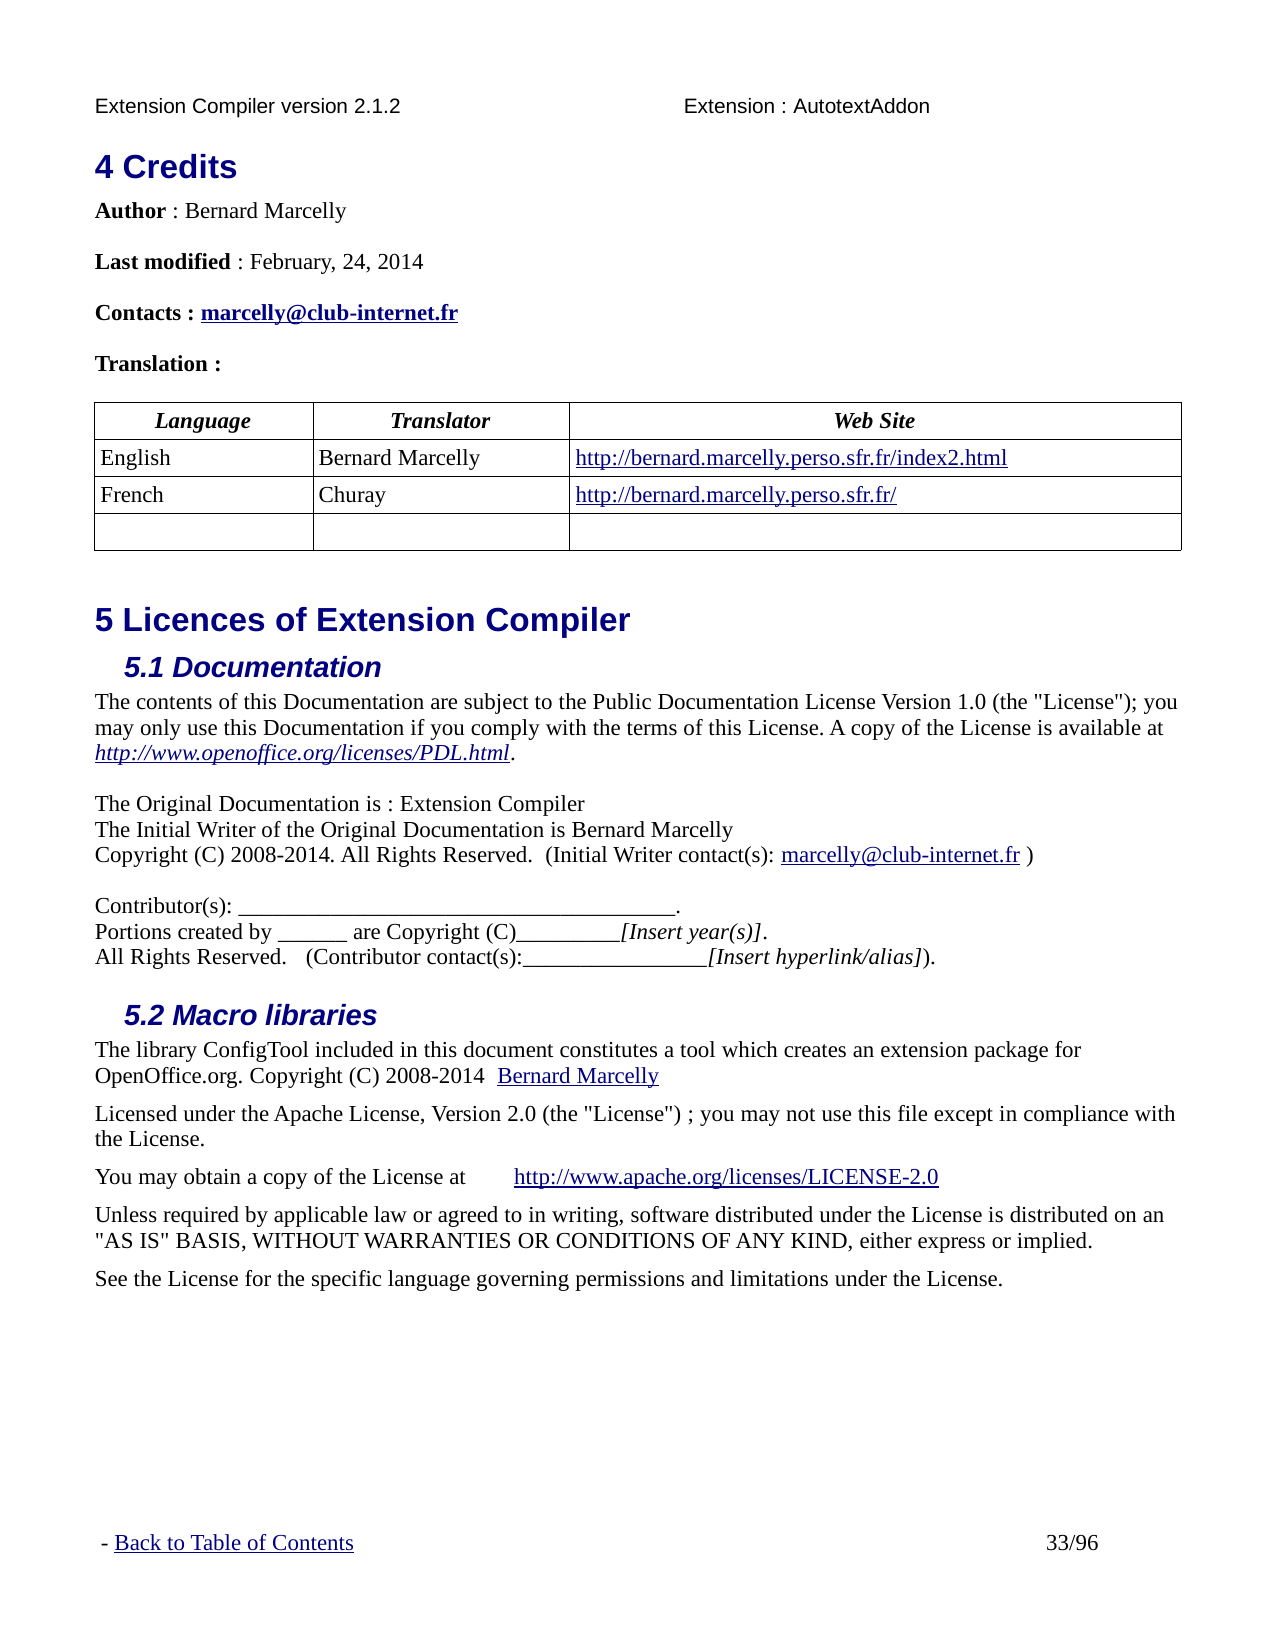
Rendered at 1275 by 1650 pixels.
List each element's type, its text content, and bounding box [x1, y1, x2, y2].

text The Initial Writer of the Original Documentation is Bernard Marcelly [94, 817, 1181, 842]
text See the License for the specific language governing permissions and limitations under the License. [94, 1266, 1181, 1291]
subtitle Documentation [124, 651, 1181, 683]
table_cell Churay [314, 477, 569, 513]
table_header Language [95, 403, 313, 439]
text Contributor(s): ______________________________________. [94, 893, 1181, 919]
text You may obtain a copy of the License at http://www.apache.org/licenses/LICENSE-2.0 [94, 1164, 1181, 1190]
text Unless required by applicable law or agreed to in writing, software distributed under the License is distributed on an "AS IS" BASIS, WITHOUT WARRANTIES OR CONDITIONS OF ANY KIND, either express or implied. [94, 1202, 1181, 1253]
text All Rights Reserved. (Contributor contact(s):________________[Insert hyperlink/alias]). [94, 944, 1181, 970]
text Portions created by ______ are Copyright (C)_________[Insert year(s)]. [94, 919, 1181, 944]
text Last modified : February, 24, 2014 [94, 248, 1181, 274]
table_cell Bernard Marcelly [314, 440, 569, 476]
table_header Translator [314, 403, 569, 439]
table_cell French [95, 477, 313, 513]
table_cell http://bernard.marcelly.perso.sfr.fr/ [570, 477, 1181, 513]
text The contents of this Documentation are subject to the Public Documentation License Version 1.0 (the "License"); you may only use this Documentation if you comply with the terms of this License. A copy of the License is available at http://www.openoffice.org/licenses/PDL.html. [94, 689, 1181, 766]
subtitle Credits [94, 147, 1181, 185]
subtitle Macro libraries [124, 999, 1181, 1031]
text Translation : [94, 351, 1181, 376]
text Licensed under the Apache License, Version 2.0 (the "License") ; you may not use this file except in compliance with the License. [94, 1101, 1181, 1152]
table_cell [95, 514, 313, 550]
table_header Web Site [570, 403, 1181, 439]
text The library ConfigTool included in this document constitutes a tool which creates an extension package for OpenOffice.org. Copyright (C) 2008-2014 Bernard Marcelly [94, 1037, 1181, 1088]
table_cell [314, 514, 569, 550]
table_cell [570, 514, 1181, 550]
text The Original Documentation is : Extension Compiler [94, 791, 1181, 817]
text Copyright (C) 2008-2014. All Rights Reserved. (Initial Writer contact(s): marcelly@club-internet.fr ) [94, 842, 1181, 868]
text Author : Bernard Marcelly [94, 197, 1181, 223]
table_cell English [95, 440, 313, 476]
text Contacts : marcelly@club-internet.fr [94, 299, 1181, 325]
subtitle Licences of Extension Compiler [94, 601, 1181, 638]
table_cell http://bernard.marcelly.perso.sfr.fr/index2.html [570, 440, 1181, 476]
